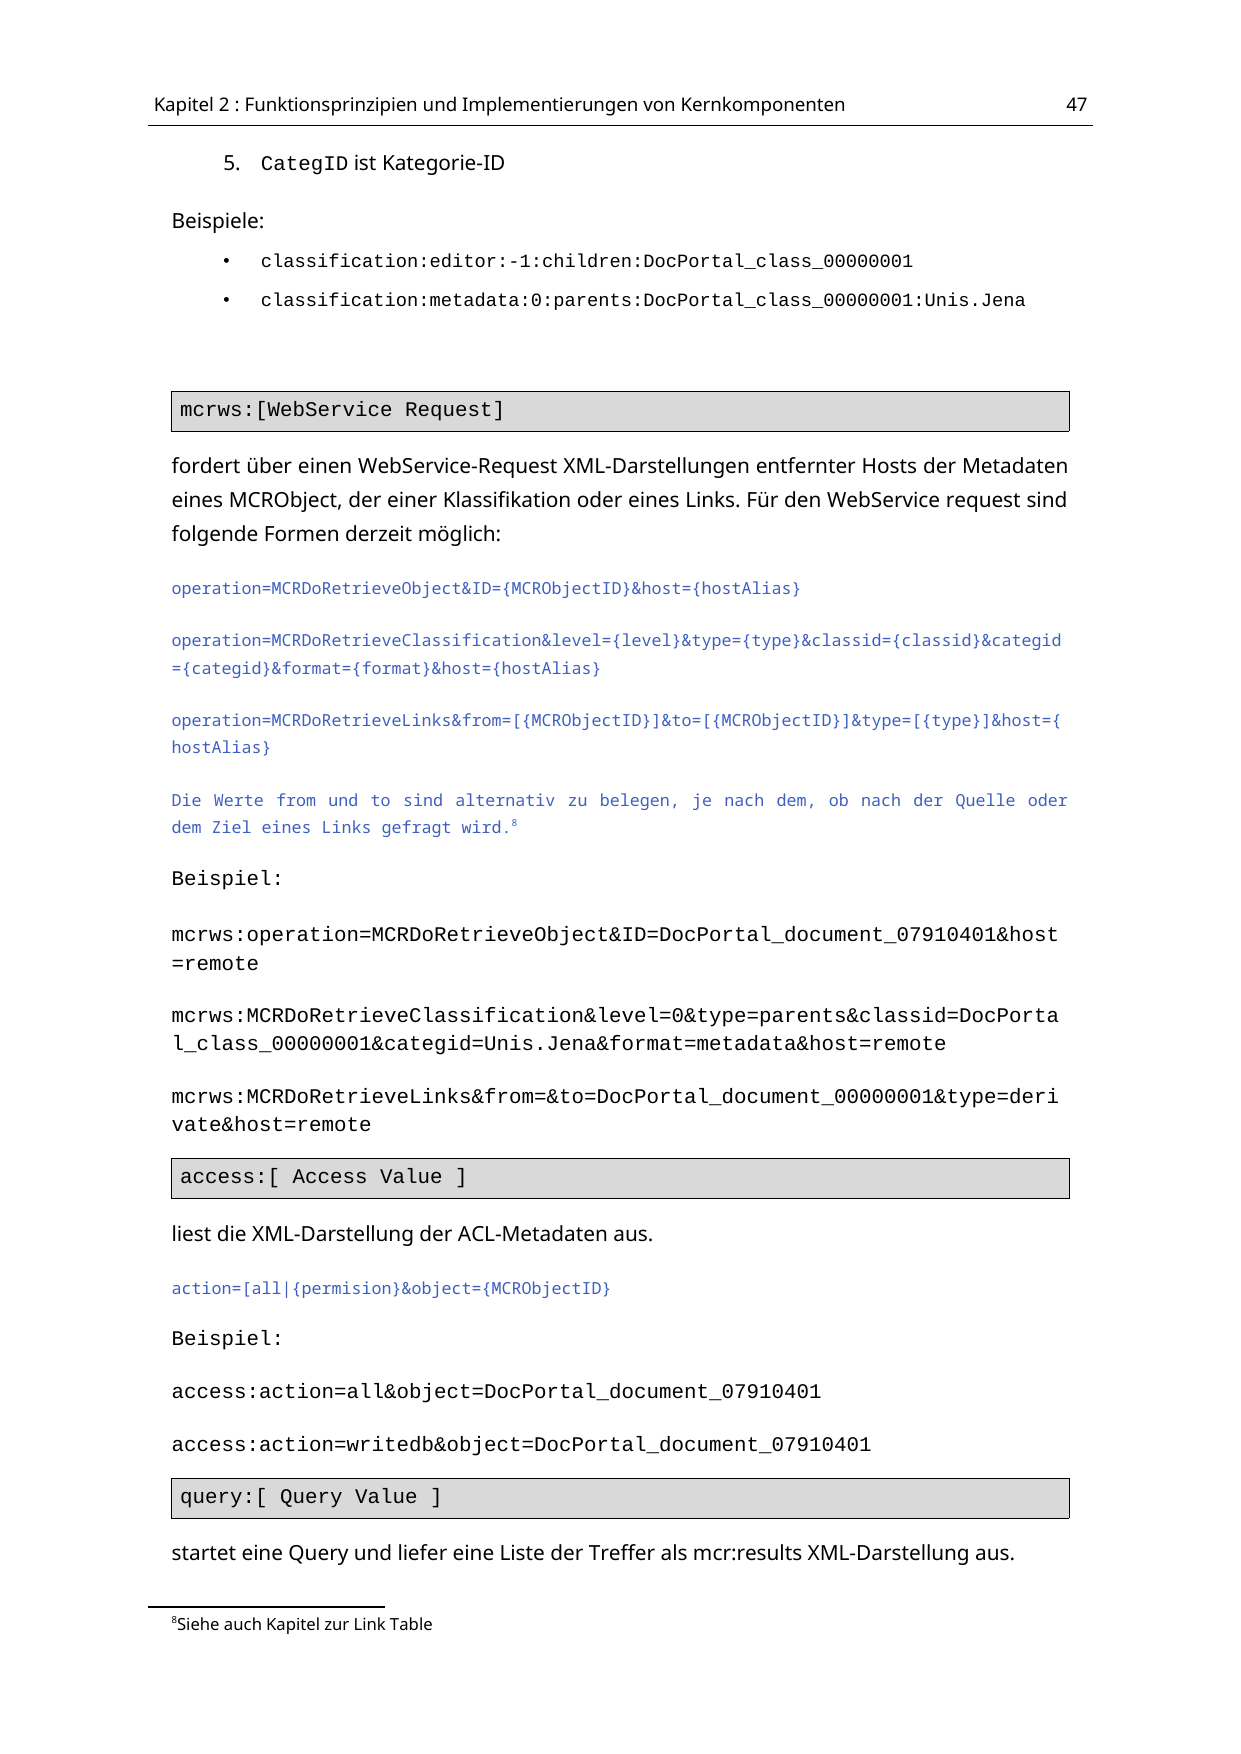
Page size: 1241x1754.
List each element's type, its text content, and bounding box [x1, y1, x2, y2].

text startet eine Query und liefer eine Liste der Treffer als mcr:results XML-Darstellung aus. [171, 1538, 1069, 1566]
text Die Werte from und to sind alternativ zu belegen, je nach dem, ob nach der Quelle oder dem Ziel eines Links gefragt wird. [171, 788, 1069, 839]
text access:[ Access Value ] [172, 1159, 1069, 1198]
list classification:metadata:0:parents:DocPortal_class_00000001:Unis.Jena [185, 291, 1069, 312]
text Beispiel: [171, 1328, 1069, 1352]
text access:action=all&object=DocPortal_document_07910401 [171, 1381, 1069, 1405]
text mcrws:MCRDoRetrieveClassification&level=0&type=parents&classid=DocPortal_class_00000001&categid=Unis.Jena&format=metadata&host=remote [171, 1005, 1069, 1057]
text fordert über einen WebService-Request XML-Darstellungen entfernter Hosts der Metadaten eines MCRObject, der einer Klassifikation oder eines Links. Für den WebService request sind folgende Formen derzeit möglich: [171, 451, 1069, 547]
text operation=MCRDoRetrieveClassification&level={level}&type={type}&classid={classid}&categid={categid}&format={format}&host={hostAlias} [171, 628, 1069, 679]
text access:action=writedb&object=DocPortal_document_07910401 [171, 1434, 1069, 1457]
text Siehe auch Kapitel zur Link Table [171, 1613, 1069, 1636]
text Beispiele: [171, 206, 1069, 234]
text operation=MCRDoRetrieveObject&ID={MCRObjectID}&host={hostAlias} [171, 576, 1069, 599]
text Beispiel: mcrws:operation=MCRDoRetrieveObject&ID=DocPortal_document_07910401&host=remote [171, 868, 1069, 976]
text operation=MCRDoRetrieveLinks&from=[{MCRObjectID}]&to=[{MCRObjectID}]&type=[{type}]&host={hostAlias} [171, 708, 1069, 759]
text action=[all|{permision}&object={MCRObjectID} [171, 1276, 1069, 1299]
text mcrws:MCRDoRetrieveLinks&from=&to=DocPortal_document_00000001&type=derivate&host=remote [171, 1086, 1069, 1138]
text query:[ Query Value ] [172, 1479, 1069, 1518]
list CategID ist Kategorie-ID [185, 148, 1069, 176]
text mcrws:[WebService Request] [172, 392, 1069, 431]
list classification:editor:-1:children:DocPortal_class_00000001 [185, 252, 1069, 273]
text liest die XML-Darstellung der ACL-Metadaten aus. [171, 1219, 1069, 1247]
